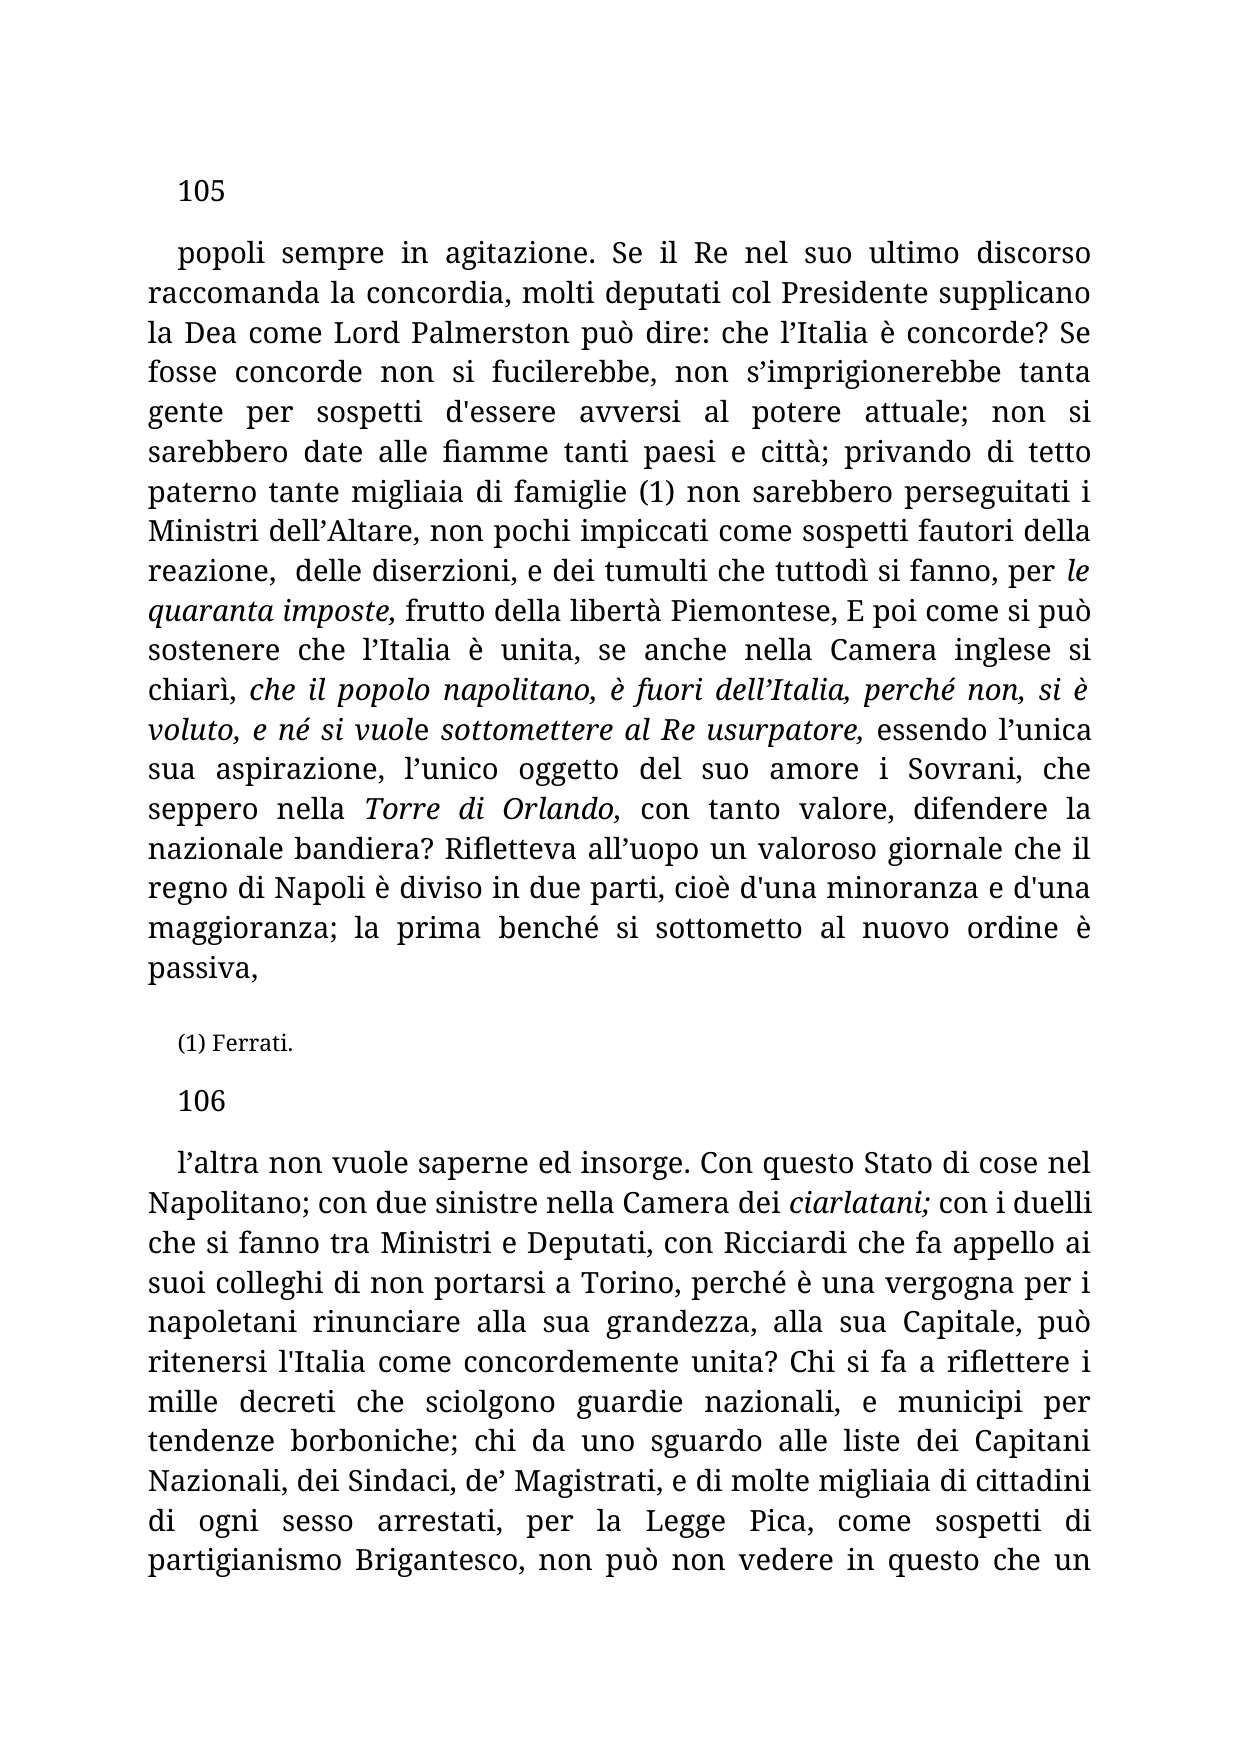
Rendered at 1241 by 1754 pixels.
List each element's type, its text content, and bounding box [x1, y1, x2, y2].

text 106 [148, 1080, 1092, 1120]
text 105 [148, 170, 1092, 210]
text popoli sempre in agitazione. Se il Re nel suo ultimo discorso raccomanda la concordia, molti deputati col Presidente supplicano la Dea come Lord Palmerston può dire: che l’Italia è concorde? Se fosse concorde non si fucilerebbe, non s’imprigionerebbe tanta gente per sospetti d'essere avversi al potere attuale; non si sarebbero date alle fiamme tanti paesi e città; privando di tetto paterno tante migliaia di famiglie (1) non sarebbero perseguitati i Ministri dell’Altare, non pochi impiccati come sospetti fautori della reazione, delle diserzioni, e dei tumulti che tuttodì si fanno, per le quaranta imposte, frutto della libertà Piemontese, E poi come si può sostenere che l’Italia è unita, se anche nella Camera inglese si chiarì, che il popolo napolitano, è fuori dell’Italia, perché non, si è voluto, e né si vuole sottomettere al Re usurpatore, essendo l’unica sua aspirazione, l’unico oggetto del suo amore i Sovrani, che seppero nella Torre di Orlando, con tanto valore, difendere la nazionale bandiera? Rifletteva all’uopo un valoroso giornale che il regno di Napoli è diviso in due parti, cioè d'una minoranza e d'una maggioranza; la prima benché si sottometto al nuovo ordine è passiva, [148, 233, 1092, 987]
text (1) Ferrati. [148, 1026, 1092, 1058]
text l’altra non vuole saperne ed insorge. Con questo Stato di cose nel Napolitano; con due sinistre nella Camera dei ciarlatani; con i duelli che si fanno tra Ministri e Deputati, con Ricciardi che fa appello ai suoi colleghi di non portarsi a Torino, perché è una vergogna per i napoletani rinunciare alla sua grandezza, alla sua Capitale, può ritenersi l'Italia come concordemente unita? Chi si fa a riflettere i mille decreti che sciolgono guardie nazionali, e municipi per tendenze borboniche; chi da uno sguardo alle liste dei Capitani Nazionali, dei Sindaci, de’ Magistrati, e di molte migliaia di cittadini di ogni sesso arrestati, per la Legge Pica, come sospetti di partigianismo Brigantesco, non può non vedere in questo che un [148, 1143, 1092, 1579]
